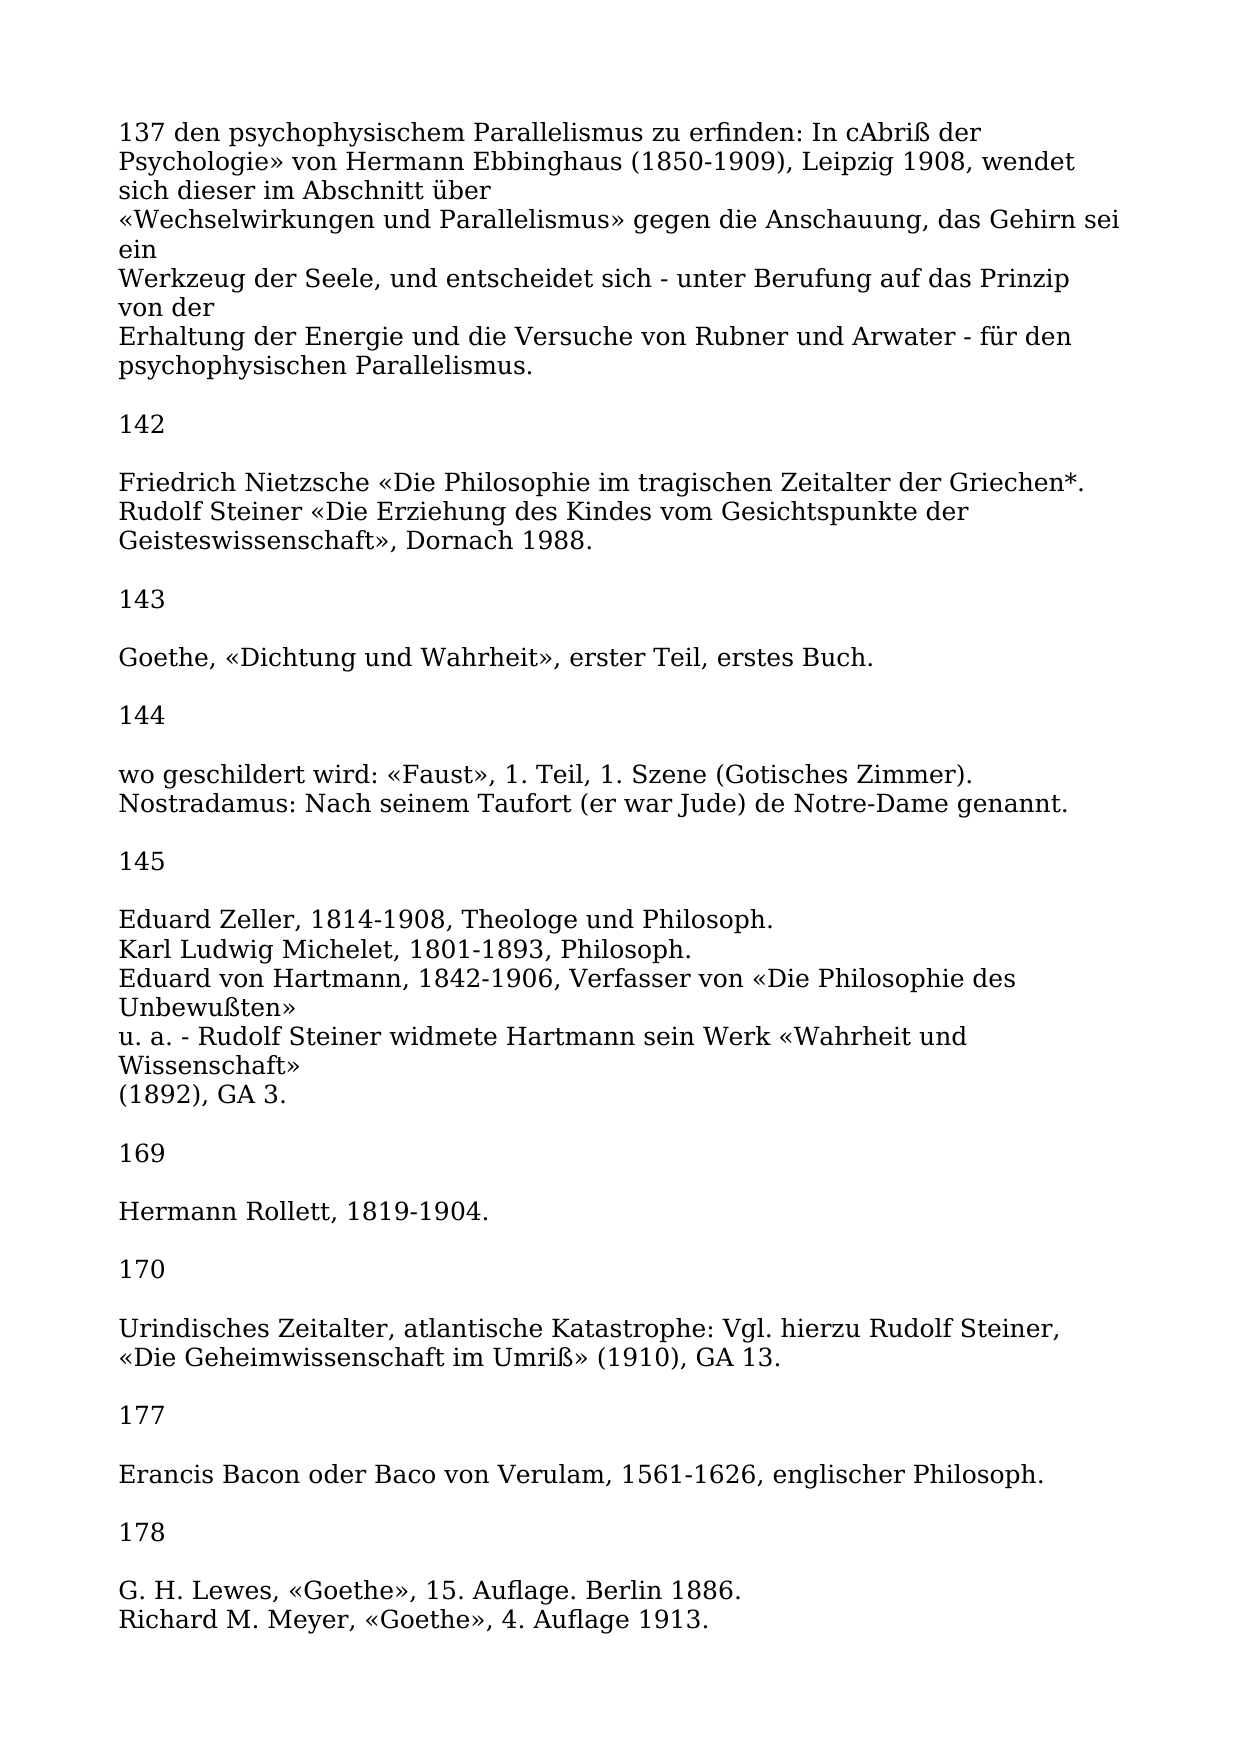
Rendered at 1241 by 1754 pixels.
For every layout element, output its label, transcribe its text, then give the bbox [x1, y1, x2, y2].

text 170 [118, 1256, 1122, 1285]
text Friedrich Nietzsche «Die Philosophie im tragischen Zeitalter der Griechen*. [118, 468, 1122, 497]
text 143 [118, 585, 1122, 614]
text Werkzeug der Seele, und entscheidet sich - unter Berufung auf das Prinzip von der [118, 264, 1122, 322]
text Karl Ludwig Michelet, 1801-1893, Philosoph. [118, 935, 1122, 964]
text Rudolf Steiner «Die Erziehung des Kindes vom Gesichtspunkte der Geisteswissenschaft», Dornach 1988. [118, 497, 1122, 556]
text 137 den psychophysischem Parallelismus zu erfinden: In cAbriß der Psychologie» von Hermann Ebbinghaus (1850-1909), Leipzig 1908, wendet sich dieser im Abschnitt über [118, 118, 1122, 206]
text Nostradamus: Nach seinem Taufort (er war Jude) de Notre-Dame genannt. [118, 789, 1122, 818]
text Erancis Bacon oder Baco von Verulam, 1561-1626, englischer Philosoph. [118, 1460, 1122, 1489]
text (1892), GA 3. [118, 1081, 1122, 1110]
text 145 [118, 847, 1122, 876]
text 144 [118, 701, 1122, 731]
text Hermann Rollett, 1819-1904. [118, 1197, 1122, 1226]
text Urindisches Zeitalter, atlantische Katastrophe: Vgl. hierzu Rudolf Steiner, «Die Geheimwissenschaft im Umriß» (1910), GA 13. [118, 1314, 1122, 1372]
text 169 [118, 1139, 1122, 1168]
text Eduard Zeller, 1814-1908, Theologe und Philosoph. [118, 906, 1122, 935]
text Goethe, «Dichtung und Wahrheit», erster Teil, erstes Buch. [118, 643, 1122, 672]
text Erhaltung der Energie und die Versuche von Rubner und Arwater - für den psychophysischen Parallelismus. [118, 322, 1122, 381]
text 142 [118, 410, 1122, 439]
text u. a. - Rudolf Steiner widmete Hartmann sein Werk «Wahrheit und Wissenschaft» [118, 1022, 1122, 1081]
text wo geschildert wird: «Faust», 1. Teil, 1. Szene (Gotisches Zimmer). [118, 760, 1122, 789]
text Richard M. Meyer, «Goethe», 4. Auflage 1913. [118, 1606, 1122, 1635]
text Eduard von Hartmann, 1842-1906, Verfasser von «Die Philosophie des Unbewußten» [118, 964, 1122, 1022]
text 178 [118, 1518, 1122, 1547]
text G. H. Lewes, «Goethe», 15. Auflage. Berlin 1886. [118, 1576, 1122, 1606]
text 177 [118, 1401, 1122, 1431]
text «Wechselwirkungen und Parallelismus» gegen die Anschauung, das Gehirn sei ein [118, 206, 1122, 264]
